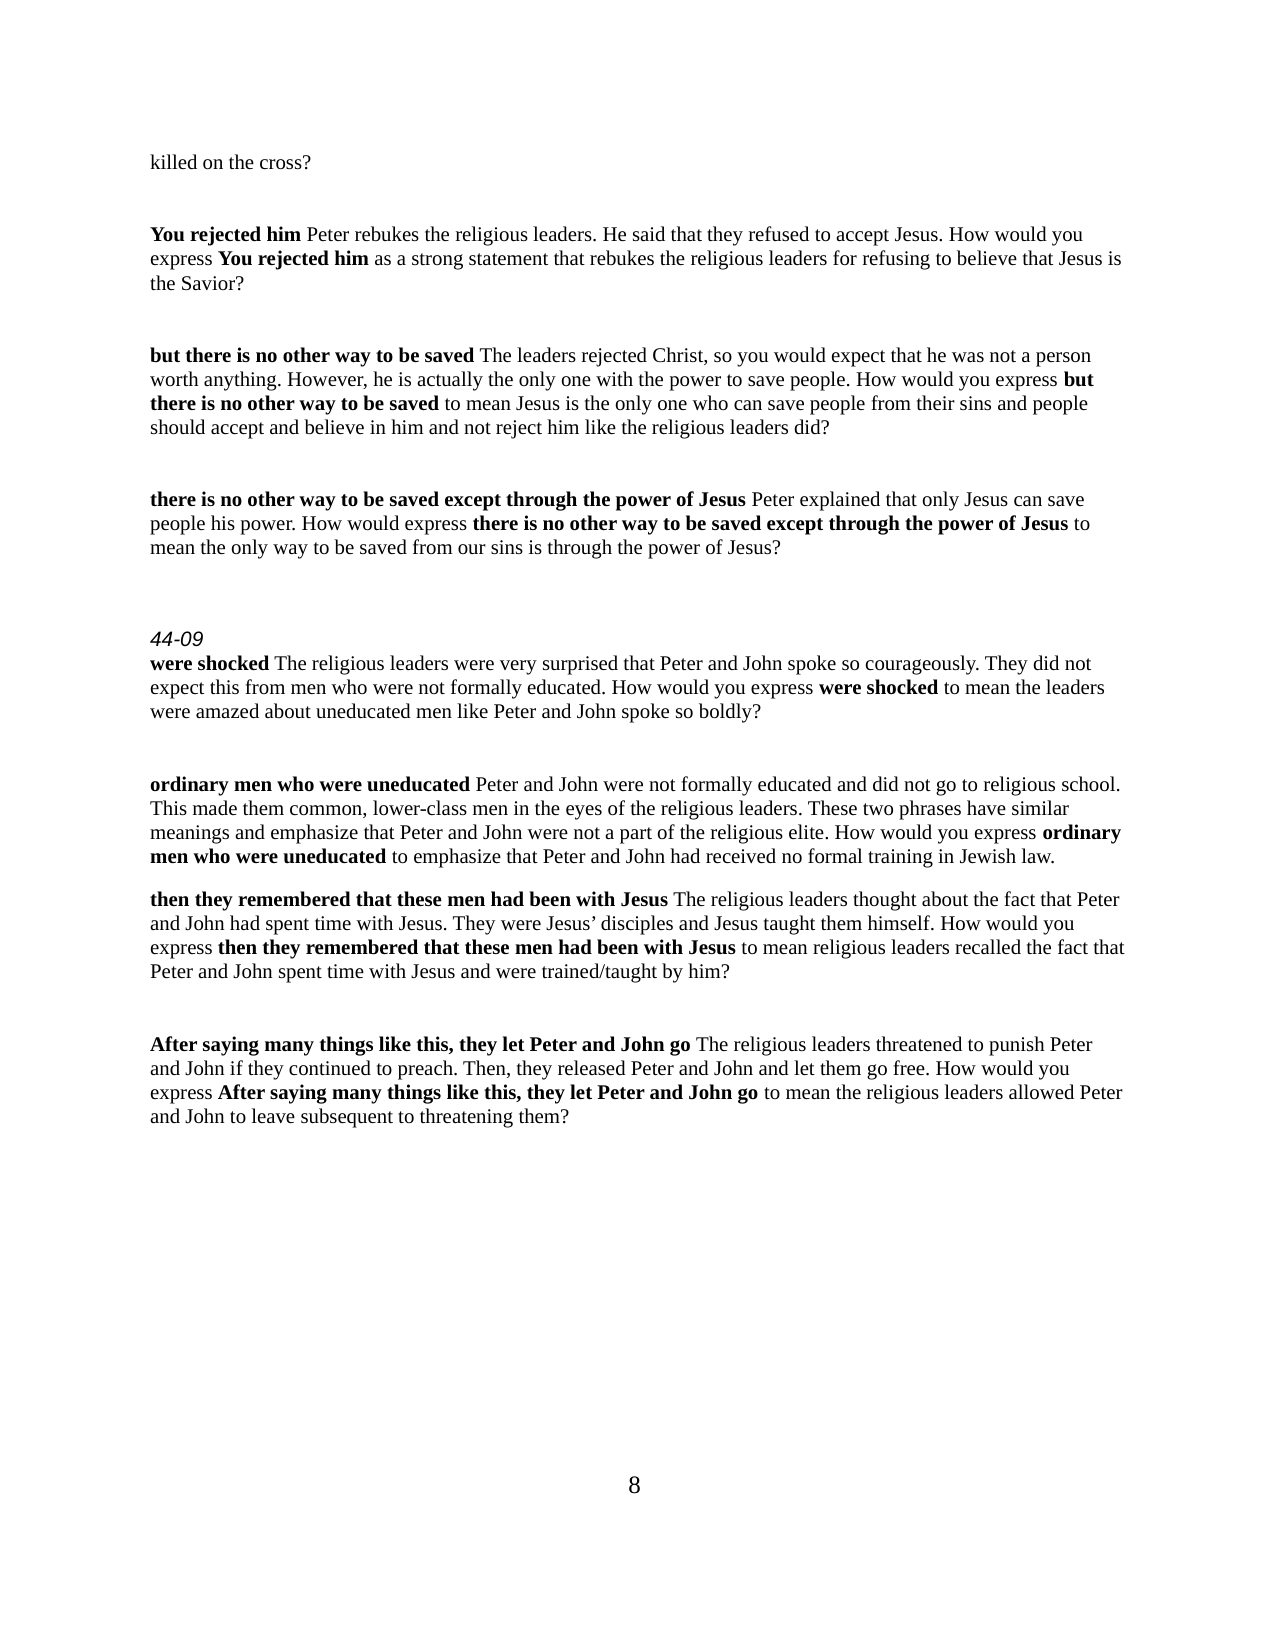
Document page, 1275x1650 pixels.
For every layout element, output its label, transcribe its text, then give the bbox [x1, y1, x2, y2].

text After saying many things like this, they let Peter and John go The religious leaders threatened to punish Peter and John if they continued to preach. Then, they released Peter and John and let them go free. How would you express After saying many things like this, they let Peter and John go to mean the religious leaders allowed Peter and John to leave subsequent to threatening them? [150, 1032, 1125, 1128]
text ordinary men who were uneducated Peter and John were not formally educated and did not go to religious school. This made them common, lower-class men in the eyes of the religious leaders. These two phrases have similar meanings and emphasize that Peter and John were not a part of the religious elite. How would you express ordinary men who were uneducated to emphasize that Peter and John had received no formal training in Jewish law. [150, 771, 1125, 868]
text killed on the cross? [150, 150, 1125, 174]
text but there is no other way to be saved The leaders rejected Christ, so you would expect that he was not a person worth anything. However, he is actually the only one with the power to save people. How would you express but there is no other way to be saved to mean Jesus is the only one who can save people from their sins and people should accept and believe in him and not reject him like the religious leaders did? [150, 343, 1125, 439]
text there is no other way to be saved except through the power of Jesus Peter explained that only Jesus can save people his power. How would express there is no other way to be saved except through the power of Jesus to mean the only way to be saved from our sins is through the power of Jesus? [150, 487, 1125, 559]
text then they remembered that these men had been with Jesus The religious leaders thought about the fact that Peter and John had spent time with Jesus. They were Jesus’ disciples and Jesus taught them himself. How would you express then they remembered that these men had been with Jesus to mean religious leaders recalled the fact that Peter and John spent time with Jesus and were trained/taught by him? [150, 887, 1125, 983]
text You rejected him Peter rebukes the religious leaders. He said that they refused to accept Jesus. How would you express You rejected him as a strong statement that rebukes the religious leaders for refusing to believe that Jesus is the Savior? [150, 222, 1125, 294]
text were shocked The religious leaders were very surprised that Peter and John spoke so courageously. They did not expect this from men who were not formally educated. How would you express were shocked to mean the leaders were amazed about uneducated men like Peter and John spoke so boldly? [150, 651, 1125, 723]
subtitle 44-09 [150, 627, 1125, 651]
